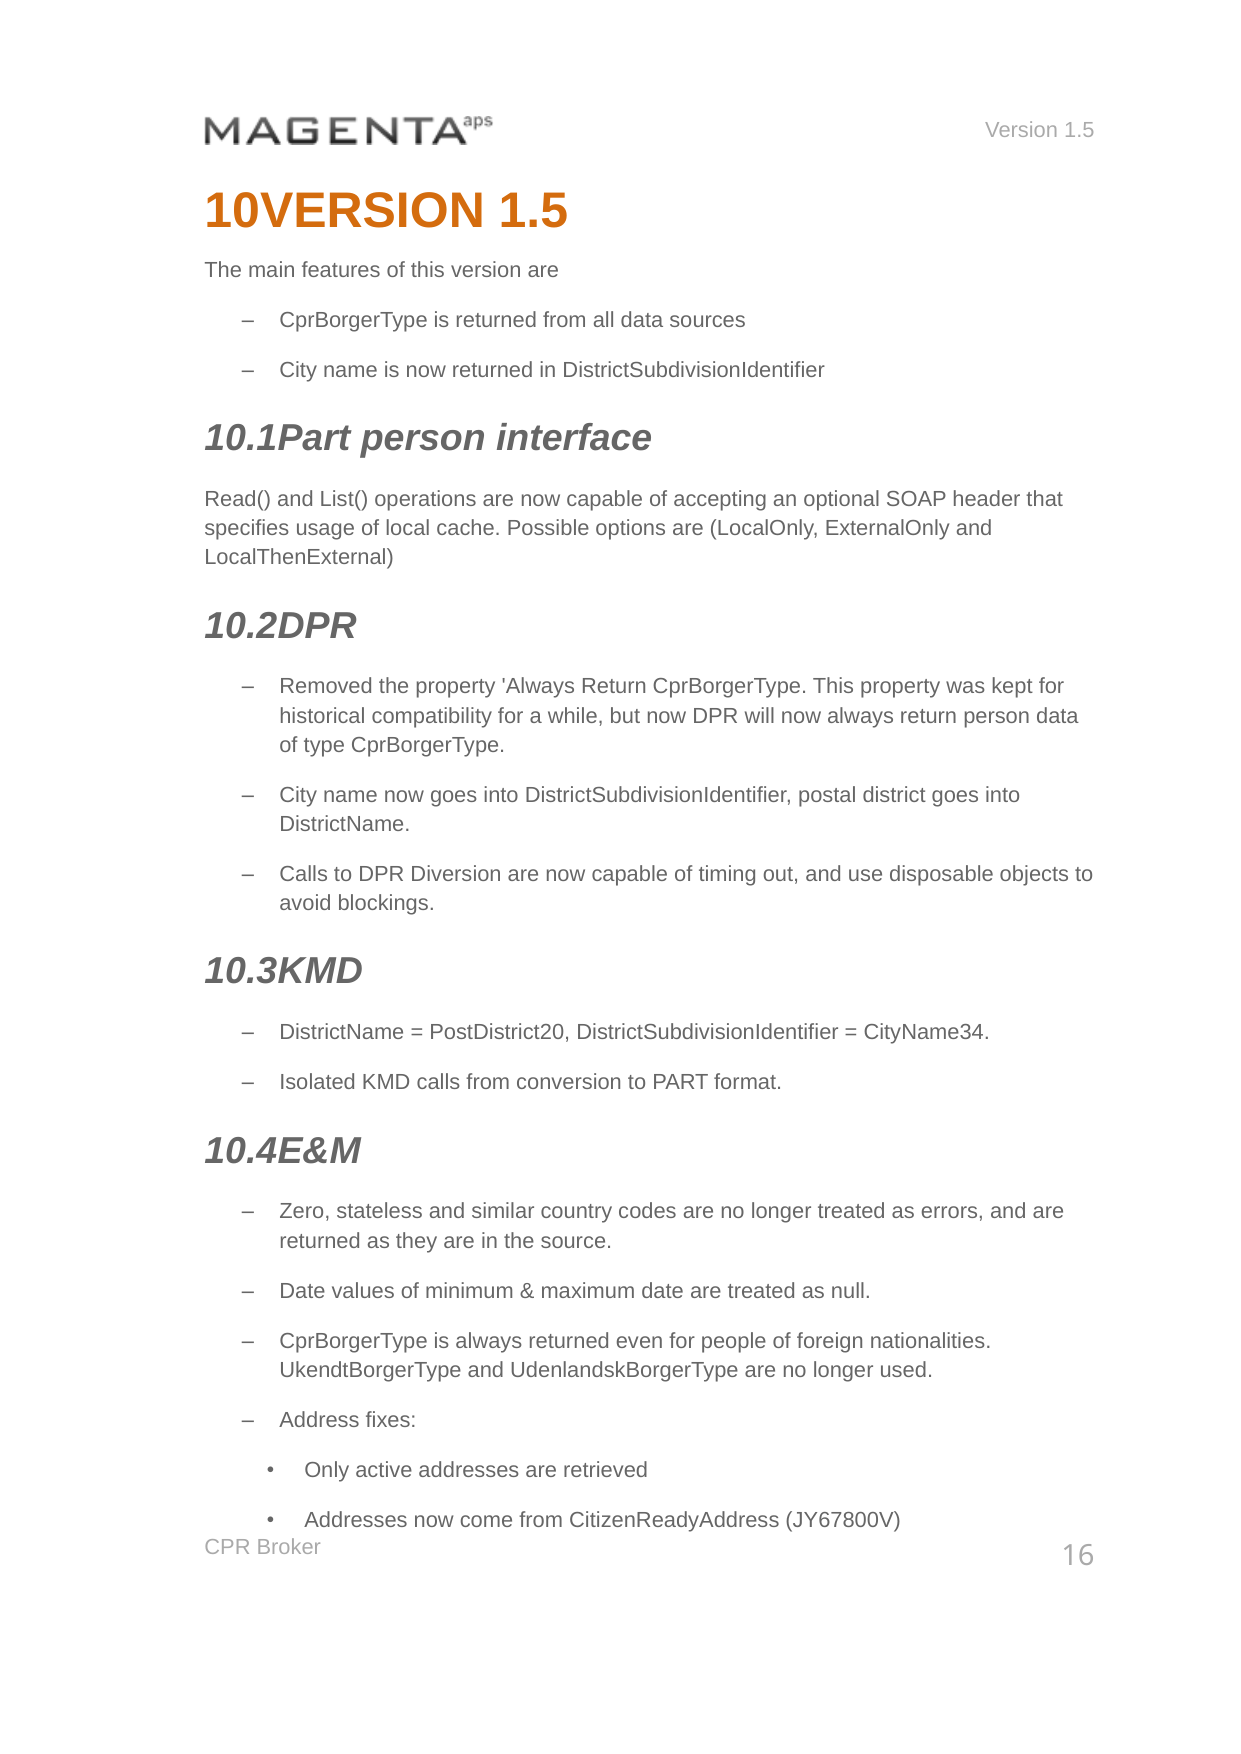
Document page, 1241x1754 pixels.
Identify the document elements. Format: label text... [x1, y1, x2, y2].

subtitle Version 1.5 [204, 181, 1094, 239]
subtitle Part person interface [204, 404, 1094, 462]
list Date values of minimum & maximum date are treated as null. [242, 1275, 1094, 1304]
subtitle DPR [204, 591, 1094, 650]
list City name is now returned in DistrictSubdivisionIdentifier [242, 354, 1094, 383]
picture [204, 116, 494, 145]
list Calls to DPR Diversion are now capable of timing out, and use disposable objects to avoid blockings. [242, 858, 1094, 916]
subtitle KMD [204, 937, 1094, 996]
list Zero, stateless and similar country codes are no longer treated as errors, and are returned as they are in the source. [242, 1196, 1094, 1254]
list DistrictName = PostDistrict20, DistrictSubdivisionIdentifier = CityName34. [242, 1016, 1094, 1046]
list Isolated KMD calls from conversion to PART format. [242, 1066, 1094, 1096]
list CprBorgerType is always returned even for people of foreign nationalities. UkendtBorgerType and UdenlandskBorgerType are no longer used. [242, 1325, 1094, 1383]
list Removed the property 'Always Return CprBorgerType. This property was kept for historical compatibility for a while, but now DPR will now always return person data of type CprBorgerType. [242, 671, 1094, 758]
text The main features of this version are [204, 254, 1094, 283]
list Only active addresses are retrieved [267, 1454, 1094, 1483]
list Addresses now come from CitizenReadyAddress (JY67800V) [267, 1504, 1094, 1533]
list CprBorgerType is returned from all data sources [242, 304, 1094, 333]
subtitle E&M [204, 1116, 1094, 1175]
list City name now goes into DistrictSubdivisionIdentifier, postal district goes into DistrictName. [242, 779, 1094, 837]
list Address fixes: [242, 1404, 1094, 1433]
text Read() and List() operations are now capable of accepting an optional SOAP header that specifies usage of local cache. Possible options are (LocalOnly, ExternalOnly and LocalThenExternal) [204, 483, 1094, 571]
